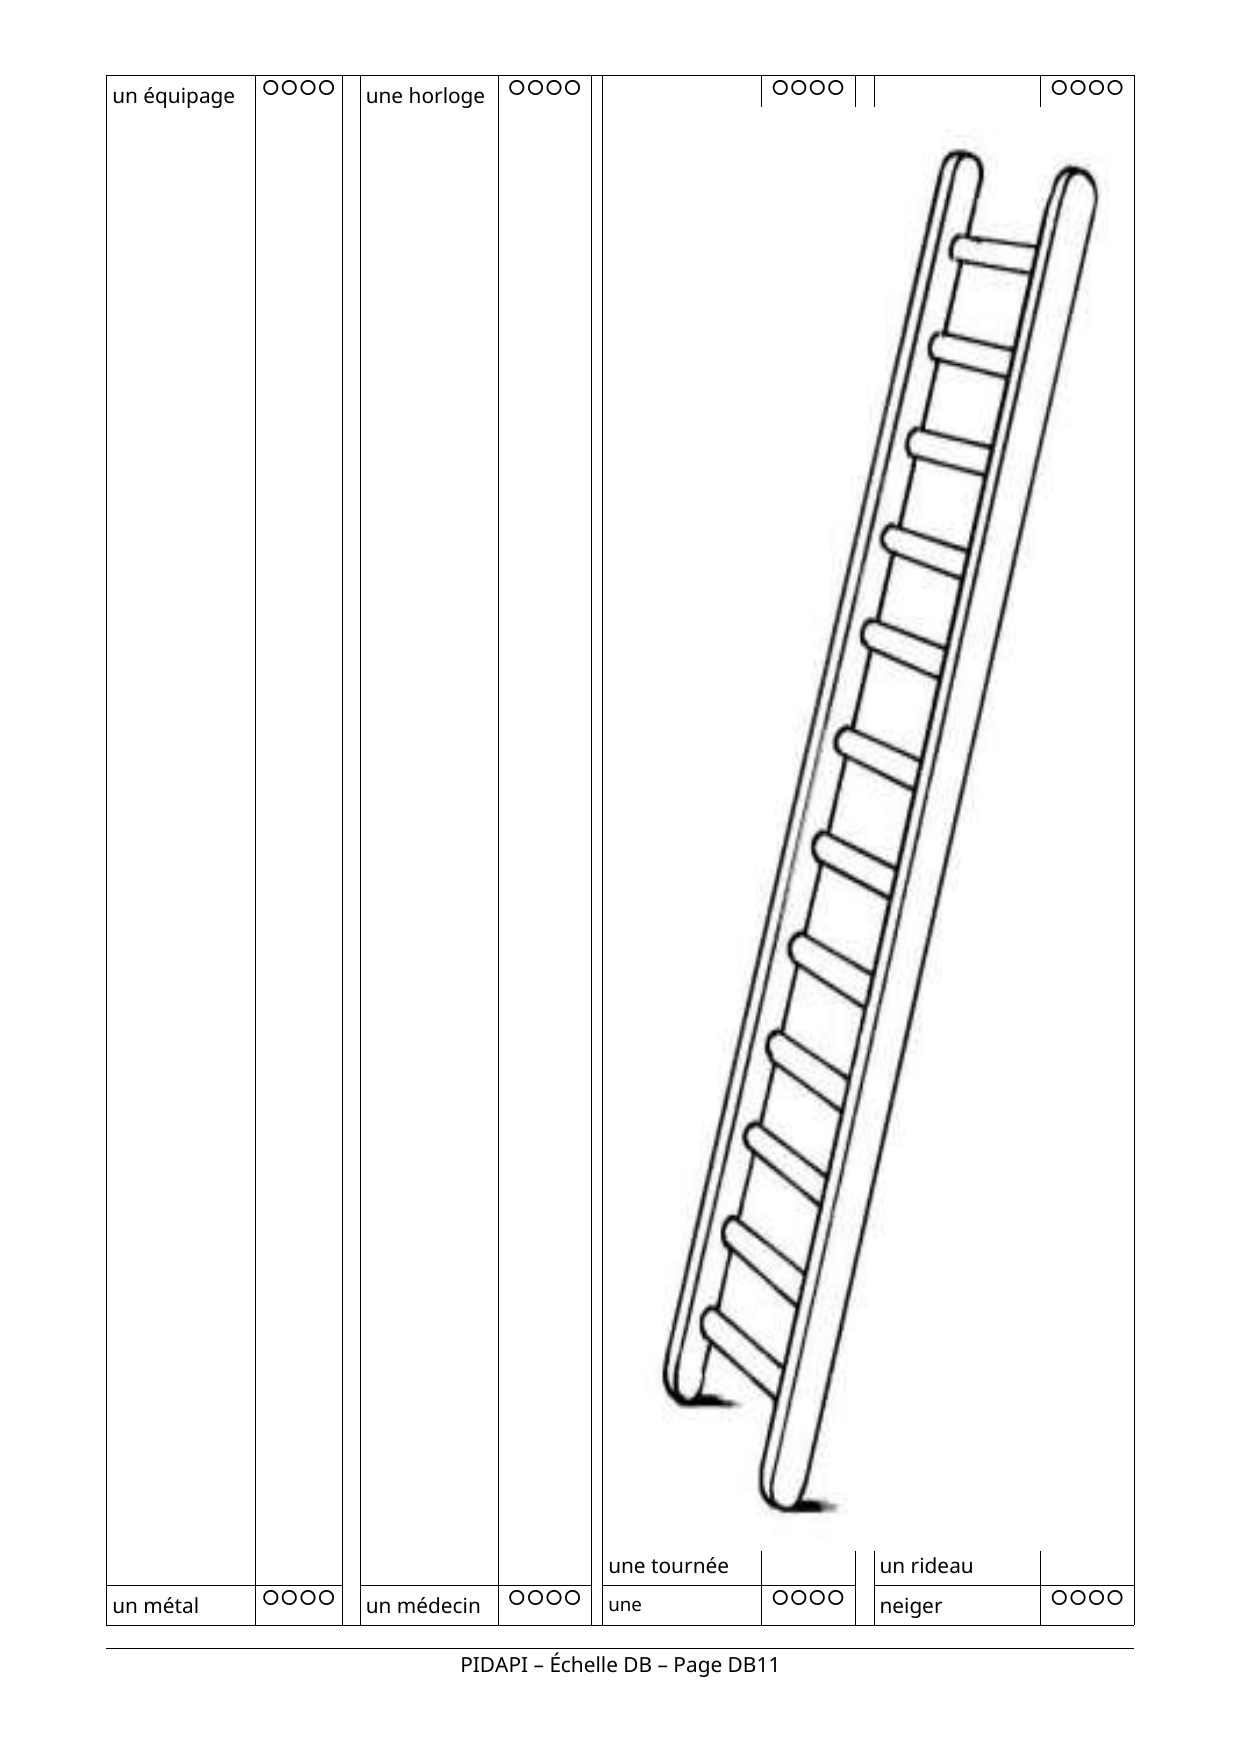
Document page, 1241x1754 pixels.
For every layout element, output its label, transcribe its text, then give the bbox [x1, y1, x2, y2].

table_cell un rideau [875, 1551, 1040, 1585]
table_cell ¡¡¡¡ [256, 1586, 342, 1625]
table_cell une tournée [603, 76, 761, 1585]
table_cell une [603, 1586, 761, 1625]
table_header [343, 76, 360, 1625]
table_cell ¡¡¡¡ [256, 76, 342, 1585]
picture [615, 107, 1122, 1551]
table_cell ¡¡¡¡ [1041, 76, 1134, 1585]
table_header [856, 76, 874, 107]
table_cell [875, 76, 1040, 107]
table_cell [762, 1551, 855, 1585]
table_cell ¡¡¡¡ [762, 76, 855, 107]
table_cell un métal [107, 1586, 255, 1625]
table_header [856, 1551, 874, 1625]
table_cell ¡¡¡¡ [499, 76, 591, 1585]
table_cell une horloge [361, 76, 498, 1585]
table_cell ¡¡¡¡ [1041, 1586, 1134, 1625]
table_cell ¡¡¡¡ [762, 1586, 855, 1625]
table_header [592, 76, 602, 1625]
table_cell ¡¡¡¡ [499, 1586, 591, 1625]
table_cell neiger [875, 1586, 1040, 1625]
table_cell un médecin [361, 1586, 498, 1625]
table_cell un équipage [107, 76, 255, 1585]
